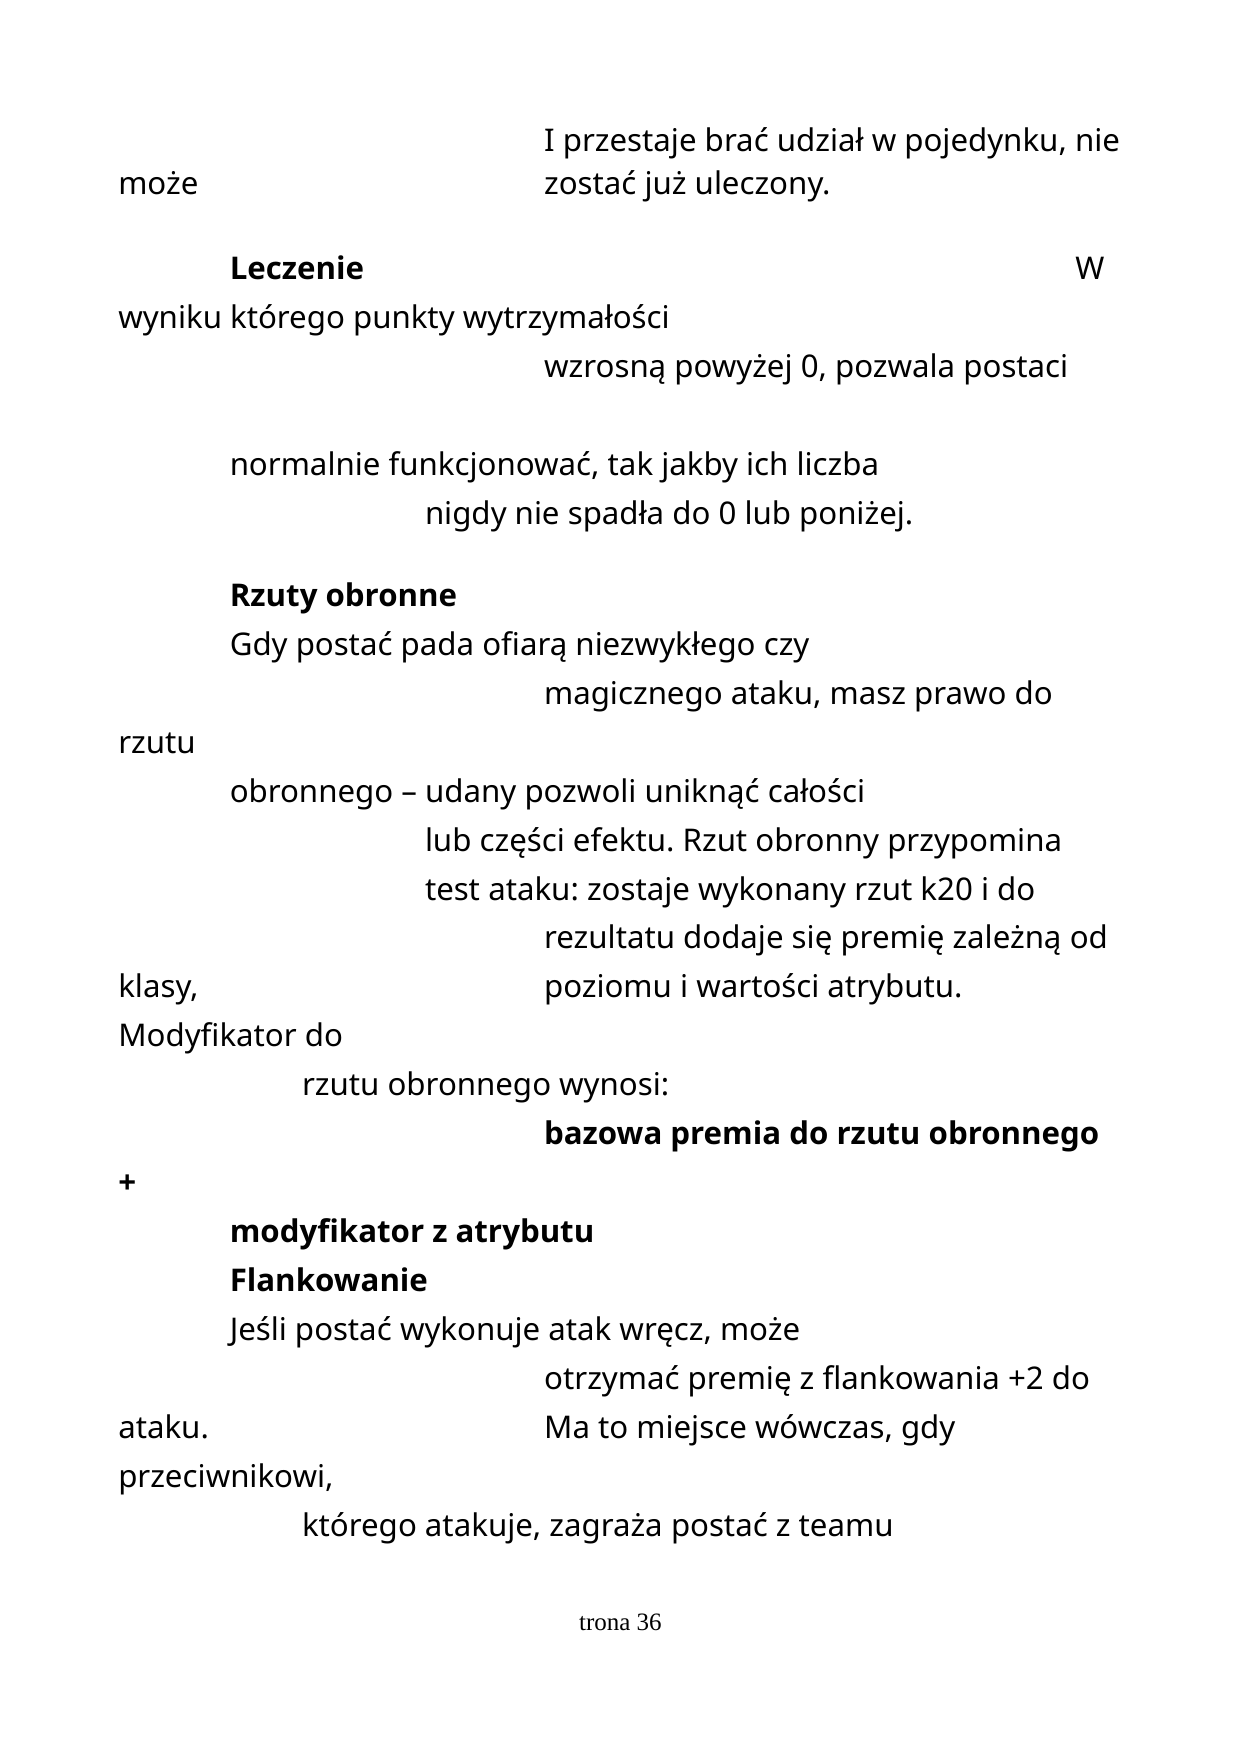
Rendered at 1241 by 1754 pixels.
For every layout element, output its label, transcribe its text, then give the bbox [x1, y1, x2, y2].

text Rzuty obronne Gdy postać pada ofiarą niezwykłego czy magicznego ataku, masz prawo do rzutu obronnego – udany pozwoli uniknąć całości lub części efektu. Rzut obronny przypomina test ataku: zostaje wykonany rzut k20 i do rezultatu dodaje się premię zależną od klasy, poziomu i wartości atrybutu. Modyfikator do rzutu obronnego wynosi: [118, 573, 1122, 1105]
text I przestaje brać udział w pojedynku, nie może zostać już uleczony. [118, 118, 1122, 203]
text Leczenie W wyniku którego punkty wytrzymałości wzrosną powyżej 0, pozwala postaci normalnie funkcjonować, tak jakby ich liczba nigdy nie spadła do 0 lub poniżej. [118, 246, 1122, 533]
text bazowa premia do rzutu obronnego + modyfikator z atrybutu [118, 1111, 1122, 1252]
text Flankowanie Jeśli postać wykonuje atak wręcz, może otrzymać premię z flankowania +2 do ataku. Ma to miejsce wówczas, gdy przeciwnikowi, którego atakuje, zagraża postać z teamu [118, 1258, 1122, 1546]
